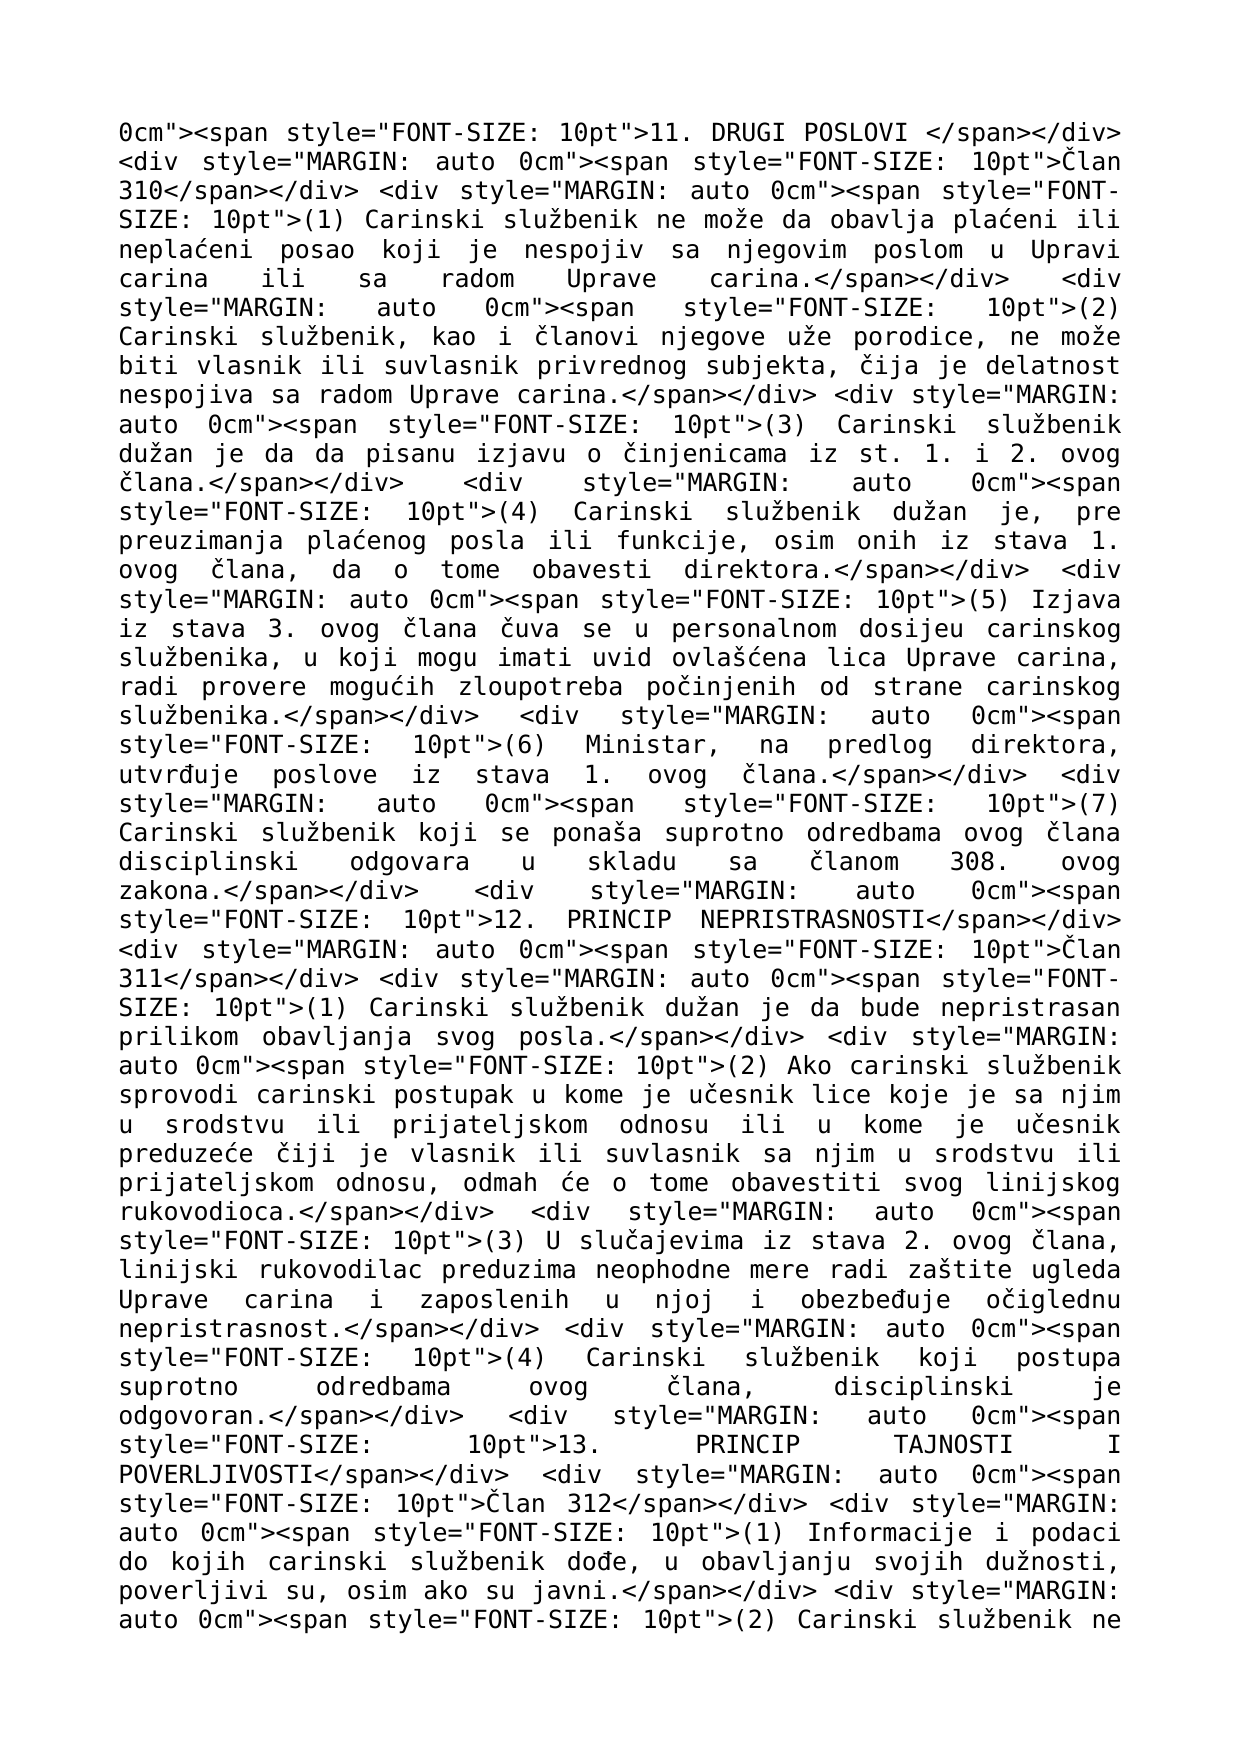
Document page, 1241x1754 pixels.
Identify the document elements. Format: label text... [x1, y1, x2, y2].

text 0cm"><span style="FONT-SIZE: 10pt">11. DRUGI POSLOVI </span></div> <div style="MARGIN: auto 0cm"><span style="FONT-SIZE: 10pt">Član 310</span></div> <div style="MARGIN: auto 0cm"><span style="FONT-SIZE: 10pt">(1) Carinski službenik ne može da obavlja plaćeni ili neplaćeni posao koji je nespojiv sa njegovim poslom u Upravi carina ili sa radom Uprave carina.</span></div> <div style="MARGIN: auto 0cm"><span style="FONT-SIZE: 10pt">(2) Carinski službenik, kao i članovi njegove uže porodice, ne može biti vlasnik ili suvlasnik privrednog subjekta, čija je delatnost nespojiva sa radom Uprave carina.</span></div> <div style="MARGIN: auto 0cm"><span style="FONT-SIZE: 10pt">(3) Carinski službenik dužan je da da pisanu izjavu o činjenicama iz st. 1. i 2. ovog člana.</span></div> <div style="MARGIN: auto 0cm"><span style="FONT-SIZE: 10pt">(4) Carinski službenik dužan je, pre preuzimanja plaćenog posla ili funkcije, osim onih iz stava 1. ovog člana, da o tome obavesti direktora.</span></div> <div style="MARGIN: auto 0cm"><span style="FONT-SIZE: 10pt">(5) Izjava iz stava 3. ovog člana čuva se u personalnom dosijeu carinskog službenika, u koji mogu imati uvid ovlašćena lica Uprave carina, radi provere mogućih zloupotreba počinjenih od strane carinskog službenika.</span></div> <div style="MARGIN: auto 0cm"><span style="FONT-SIZE: 10pt">(6) Ministar, na predlog direktora, utvrđuje poslove iz stava 1. ovog člana.</span></div> <div style="MARGIN: auto 0cm"><span style="FONT-SIZE: 10pt">(7) Carinski službenik koji se ponaša suprotno odredbama ovog člana disciplinski odgovara u skladu sa članom 308. ovog zakona.</span></div> <div style="MARGIN: auto 0cm"><span style="FONT-SIZE: 10pt">12. PRINCIP NEPRISTRASNOSTI</span></div> <div style="MARGIN: auto 0cm"><span style="FONT-SIZE: 10pt">Član 311</span></div> <div style="MARGIN: auto 0cm"><span style="FONT-SIZE: 10pt">(1) Carinski službenik dužan je da bude nepristrasan prilikom obavljanja svog posla.</span></div> <div style="MARGIN: auto 0cm"><span style="FONT-SIZE: 10pt">(2) Ako carinski službenik sprovodi carinski postupak u kome je učesnik lice koje je sa njim u srodstvu ili prijateljskom odnosu ili u kome je učesnik preduzeće čiji je vlasnik ili suvlasnik sa njim u srodstvu ili prijateljskom odnosu, odmah će o tome obavestiti svog linijskog rukovodioca.</span></div> <div style="MARGIN: auto 0cm"><span style="FONT-SIZE: 10pt">(3) U slučajevima iz stava 2. ovog člana, linijski rukovodilac preduzima neophodne mere radi zaštite ugleda Uprave carina i zaposlenih u njoj i obezbeđuje očiglednu nepristrasnost.</span></div> <div style="MARGIN: auto 0cm"><span style="FONT-SIZE: 10pt">(4) Carinski službenik koji postupa suprotno odredbama ovog člana, disciplinski je odgovoran.</span></div> <div style="MARGIN: auto 0cm"><span style="FONT-SIZE: 10pt">13. PRINCIP TAJNOSTI I POVERLJIVOSTI</span></div> <div style="MARGIN: auto 0cm"><span style="FONT-SIZE: 10pt">Član 312</span></div> <div style="MARGIN: auto 0cm"><span style="FONT-SIZE: 10pt">(1) Informacije i podaci do kojih carinski službenik dođe, u obavljanju svojih dužnosti, poverljivi su, osim ako su javni.</span></div> <div style="MARGIN: auto 0cm"><span style="FONT-SIZE: 10pt">(2) Carinski službenik ne [118, 118, 1122, 1635]
